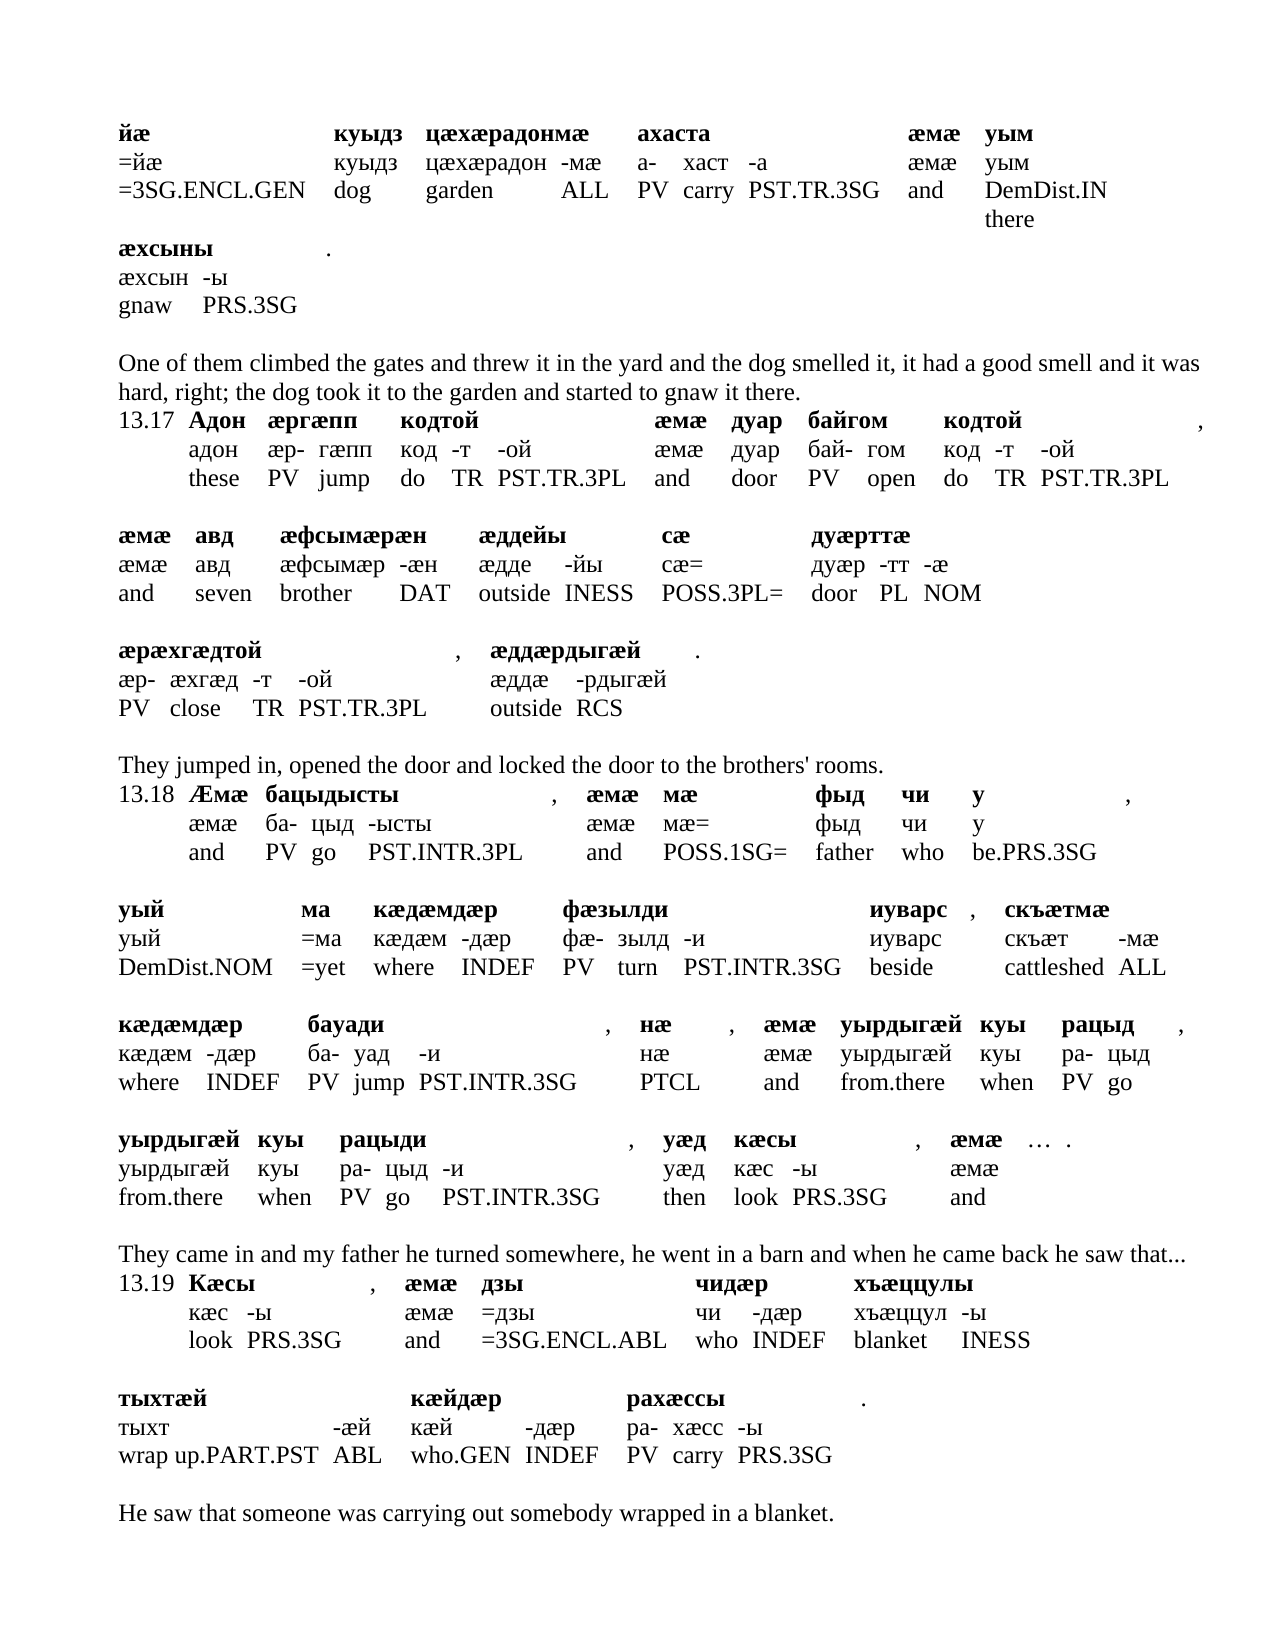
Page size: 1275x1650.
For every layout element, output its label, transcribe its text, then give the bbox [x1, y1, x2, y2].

text outside [478, 578, 551, 607]
text у [972, 808, 1097, 837]
text then [663, 1182, 706, 1211]
text кæдæм [118, 1038, 192, 1067]
text turn [617, 952, 669, 981]
text цæхæрадон [425, 147, 547, 176]
text æмæ [188, 808, 237, 837]
text POSS.3PL= [661, 578, 783, 607]
text æр- [267, 434, 305, 463]
text кæдæмдæр [118, 1009, 294, 1038]
text and [763, 1067, 812, 1096]
text , [551, 779, 572, 808]
text хъæццулы [853, 1268, 1044, 1297]
text where [373, 952, 447, 981]
text -мæ [1118, 923, 1167, 952]
text гæпп [319, 434, 372, 463]
text æр- [118, 664, 156, 693]
text PST.INTR.3SG [419, 1067, 577, 1096]
text DemDist.IN [984, 176, 1108, 204]
text go [311, 837, 354, 866]
text -ы [247, 1297, 342, 1326]
text INDEF [206, 1067, 280, 1096]
text кæс [188, 1297, 233, 1326]
text уырдыгæй [840, 1038, 952, 1067]
text уæд [663, 1124, 720, 1153]
text INDEF [525, 1441, 599, 1469]
text зылд [617, 923, 669, 952]
text ра- [339, 1153, 371, 1182]
text seven [195, 578, 252, 607]
text уырдыгæй [118, 1153, 230, 1182]
text æмæ [586, 779, 649, 808]
text -æй [333, 1412, 383, 1441]
text PST.INTR.3SG [683, 952, 842, 981]
text 13.19 [118, 1268, 174, 1297]
text æмæ [908, 147, 957, 176]
text jump [353, 1067, 405, 1096]
text INESS [961, 1326, 1031, 1354]
text -тт [879, 549, 909, 578]
text PL [879, 578, 909, 607]
text -ой [298, 664, 427, 693]
text , [1178, 1009, 1199, 1038]
text . [860, 1383, 881, 1412]
text PV [1061, 1067, 1093, 1096]
text and [118, 578, 167, 607]
text jump [319, 463, 372, 492]
text do [943, 463, 981, 492]
text гом [867, 434, 916, 463]
text who [695, 1326, 738, 1354]
text where [118, 1067, 192, 1096]
text у [972, 779, 1111, 808]
text адон [188, 434, 240, 463]
text gnaw [118, 291, 189, 319]
text outside [490, 693, 562, 722]
text дуар [731, 434, 780, 463]
text рахæссы [626, 1383, 847, 1412]
text -ой [497, 434, 627, 463]
text æрæхгæдтой [118, 636, 441, 664]
text INDEF [461, 952, 535, 981]
text байгом [808, 406, 929, 434]
text æддейы [478, 521, 648, 549]
text =дзы [481, 1297, 668, 1326]
text -ы [792, 1153, 887, 1182]
text авд [195, 521, 266, 549]
text who.GEN [410, 1441, 511, 1469]
text They came in and my father he turned somewhere, he went in a barn and when he came back he saw that... [118, 1239, 1249, 1268]
text PV [265, 837, 297, 866]
text уырдыгæй [118, 1124, 244, 1153]
text æмæ [118, 521, 181, 549]
text One of them climbed the gates and threw it in the yard and the dog smelled it, it had a good smell and it was hard, right; the dog took it to the garden and started to gnaw it there. [118, 348, 1249, 406]
text уæд [663, 1153, 706, 1182]
text æхсыны [118, 233, 312, 262]
text -ы [202, 262, 298, 291]
text уым [984, 118, 1121, 147]
text , [628, 1124, 649, 1153]
text who [901, 837, 944, 866]
text blanket [853, 1326, 947, 1354]
text цыд [1107, 1038, 1150, 1067]
text go [1107, 1067, 1150, 1096]
text код [400, 434, 438, 463]
text цыд [311, 808, 354, 837]
text -т [994, 434, 1027, 463]
text уым [984, 147, 1108, 176]
text PRS.3SG [737, 1441, 833, 1469]
text 13.18 [118, 779, 174, 808]
text -и [442, 1153, 601, 1182]
text иуварс [869, 894, 956, 923]
text кæдæм [373, 923, 447, 952]
text brother [279, 578, 385, 607]
text -ой [1040, 434, 1170, 463]
text -æн [399, 549, 451, 578]
text PRS.3SG [792, 1182, 887, 1211]
text PTCL [639, 1067, 701, 1096]
text куы [979, 1038, 1034, 1067]
text æмæ [908, 118, 971, 147]
text INDEF [752, 1326, 826, 1354]
text and [654, 463, 703, 492]
text PV [339, 1182, 371, 1211]
text ба- [265, 808, 297, 837]
text door [731, 463, 780, 492]
text -т [252, 664, 284, 693]
text авд [195, 549, 252, 578]
text PRS.3SG [202, 291, 298, 319]
text -ы [737, 1412, 833, 1441]
text ALL [1118, 952, 1167, 981]
text ABL [333, 1441, 383, 1469]
text , [728, 1009, 749, 1038]
text мæ [663, 779, 801, 808]
text , [915, 1124, 936, 1153]
text ба- [307, 1038, 340, 1067]
text æддæ [490, 664, 562, 693]
text TR [994, 463, 1027, 492]
text уырдыгæй [840, 1009, 966, 1038]
text æргæпп [267, 406, 386, 434]
text and [404, 1326, 453, 1354]
text -йы [564, 549, 634, 578]
text æхсын [118, 262, 189, 291]
text æмæ [763, 1038, 812, 1067]
text куы [257, 1153, 312, 1182]
text -дæр [461, 923, 535, 952]
text æфсымæрæн [279, 521, 464, 549]
text уый [118, 923, 273, 952]
text PV [267, 463, 305, 492]
text дзы [481, 1268, 681, 1297]
text нæ [639, 1009, 715, 1038]
text хæсс [672, 1412, 724, 1441]
text ALL [561, 176, 609, 204]
text there [984, 204, 1121, 233]
text æмæ [118, 549, 167, 578]
text -ысты [368, 808, 524, 837]
text PV [808, 463, 853, 492]
text сæ [661, 521, 797, 549]
text æхгæд [169, 664, 238, 693]
text carry [672, 1441, 724, 1469]
text NOM [923, 578, 982, 607]
text PST.TR.3SG [748, 176, 880, 204]
text when [979, 1067, 1034, 1096]
text PV [118, 693, 156, 722]
text чи [695, 1297, 738, 1326]
text кодтой [400, 406, 640, 434]
text æмæ [654, 434, 703, 463]
text beside [869, 952, 942, 981]
text фæ- [562, 923, 604, 952]
text when [257, 1182, 312, 1211]
text ра- [1061, 1038, 1093, 1067]
text нæ [639, 1038, 701, 1067]
text кæдæмдæр [373, 894, 549, 923]
text æмæ [950, 1124, 1013, 1153]
text цыд [385, 1153, 428, 1182]
text кæсы [734, 1124, 901, 1153]
text be.PRS.3SG [972, 837, 1097, 866]
text close [169, 693, 238, 722]
text рацыд [1061, 1009, 1164, 1038]
text PST.TR.3PL [298, 693, 427, 722]
text PST.TR.3PL [1040, 463, 1170, 492]
text look [734, 1182, 778, 1211]
text TR [252, 693, 284, 722]
text =yet [301, 952, 346, 981]
text , [1125, 779, 1146, 808]
text мæ= [663, 808, 788, 837]
text They jumped in, opened the door and locked the door to the brothers' rooms. [118, 751, 1249, 779]
text 13.17 [118, 406, 174, 434]
text garden [425, 176, 547, 204]
text бауади [307, 1009, 591, 1038]
text PST.TR.3PL [497, 463, 627, 492]
text кæй [410, 1412, 511, 1441]
text код [943, 434, 981, 463]
text go [385, 1182, 428, 1211]
text -и [419, 1038, 577, 1067]
text куыдз [333, 118, 412, 147]
text æмæ [654, 406, 717, 434]
text PV [562, 952, 604, 981]
text скъæтмæ [1004, 894, 1181, 923]
text dog [333, 176, 398, 204]
text and [908, 176, 957, 204]
text бацыдысты [265, 779, 537, 808]
text PST.INTR.3SG [442, 1182, 601, 1211]
text RCS [576, 693, 667, 722]
text PRS.3SG [247, 1326, 342, 1354]
text иуварс [869, 923, 942, 952]
text фыд [815, 779, 887, 808]
text -а [748, 147, 880, 176]
text кодтой [943, 406, 1184, 434]
text TR [451, 463, 483, 492]
text and [586, 837, 635, 866]
text куыдз [333, 147, 398, 176]
text чи [901, 808, 944, 837]
text ра- [626, 1412, 658, 1441]
text PST.INTR.3PL [368, 837, 524, 866]
text , [1197, 406, 1218, 434]
text PV [637, 176, 669, 204]
text æдде [478, 549, 551, 578]
text скъæт [1004, 923, 1104, 952]
text -дæр [525, 1412, 599, 1441]
text куы [979, 1009, 1048, 1038]
text PV [626, 1441, 658, 1469]
text Кæсы [188, 1268, 356, 1297]
text хаст [683, 147, 734, 176]
text бай- [808, 434, 853, 463]
text æфсымæр [279, 549, 385, 578]
text =3SG.ENCL.ABL [481, 1326, 668, 1354]
text тыхт [118, 1412, 319, 1441]
text ма [301, 894, 359, 923]
text фыд [815, 808, 874, 837]
text рацыди [339, 1124, 614, 1153]
text æмæ [404, 1297, 453, 1326]
text wrap up.PART.PST [118, 1441, 319, 1469]
text æмæ [586, 808, 635, 837]
text кæс [734, 1153, 778, 1182]
text do [400, 463, 438, 492]
text -т [451, 434, 483, 463]
text from.there [840, 1067, 952, 1096]
text Адон [188, 406, 253, 434]
text æддæрдыгæй [490, 636, 681, 664]
text open [867, 463, 916, 492]
text уый [118, 894, 287, 923]
text дуар [731, 406, 794, 434]
text DAT [399, 578, 451, 607]
text … [1027, 1124, 1052, 1153]
text куы [257, 1124, 326, 1153]
text =ма [301, 923, 346, 952]
text from.there [118, 1182, 230, 1211]
text father [815, 837, 874, 866]
text сæ= [661, 549, 783, 578]
text door [811, 578, 865, 607]
text цæхæрадонмæ [425, 118, 623, 147]
text -дæр [752, 1297, 826, 1326]
text -рдыгæй [576, 664, 667, 693]
text дуæр [811, 549, 865, 578]
text cattleshed [1004, 952, 1104, 981]
text æмæ [404, 1268, 467, 1297]
text -дæр [206, 1038, 280, 1067]
text . [694, 636, 715, 664]
text Æмæ [188, 779, 251, 808]
text æмæ [763, 1009, 826, 1038]
text чидæр [695, 1268, 840, 1297]
text -ы [961, 1297, 1031, 1326]
text тыхтæй [118, 1383, 397, 1412]
text carry [683, 176, 734, 204]
text POSS.1SG= [663, 837, 788, 866]
text -мæ [561, 147, 609, 176]
text DemDist.NOM [118, 952, 273, 981]
text а- [637, 147, 669, 176]
text , [369, 1268, 391, 1297]
text дуæрттæ [811, 521, 996, 549]
text =йæ [118, 147, 306, 176]
text . [1065, 1124, 1086, 1153]
text , [455, 636, 476, 664]
text фæзылди [562, 894, 856, 923]
text -æ [923, 549, 982, 578]
text INESS [564, 578, 634, 607]
text -и [683, 923, 842, 952]
text these [188, 463, 240, 492]
text хъæццул [853, 1297, 947, 1326]
text уад [353, 1038, 405, 1067]
text and [950, 1182, 999, 1211]
text He saw that someone was carrying out somebody wrapped in a blanket. [118, 1498, 1249, 1527]
text look [188, 1326, 233, 1354]
text чи [901, 779, 958, 808]
text æмæ [950, 1153, 999, 1182]
text , [969, 894, 991, 923]
text йæ [118, 118, 320, 147]
text and [188, 837, 237, 866]
text , [605, 1009, 626, 1038]
text ахаста [637, 118, 894, 147]
text . [325, 233, 346, 262]
text PV [307, 1067, 340, 1096]
text кæйдæр [410, 1383, 613, 1412]
text =3SG.ENCL.GEN [118, 176, 306, 204]
